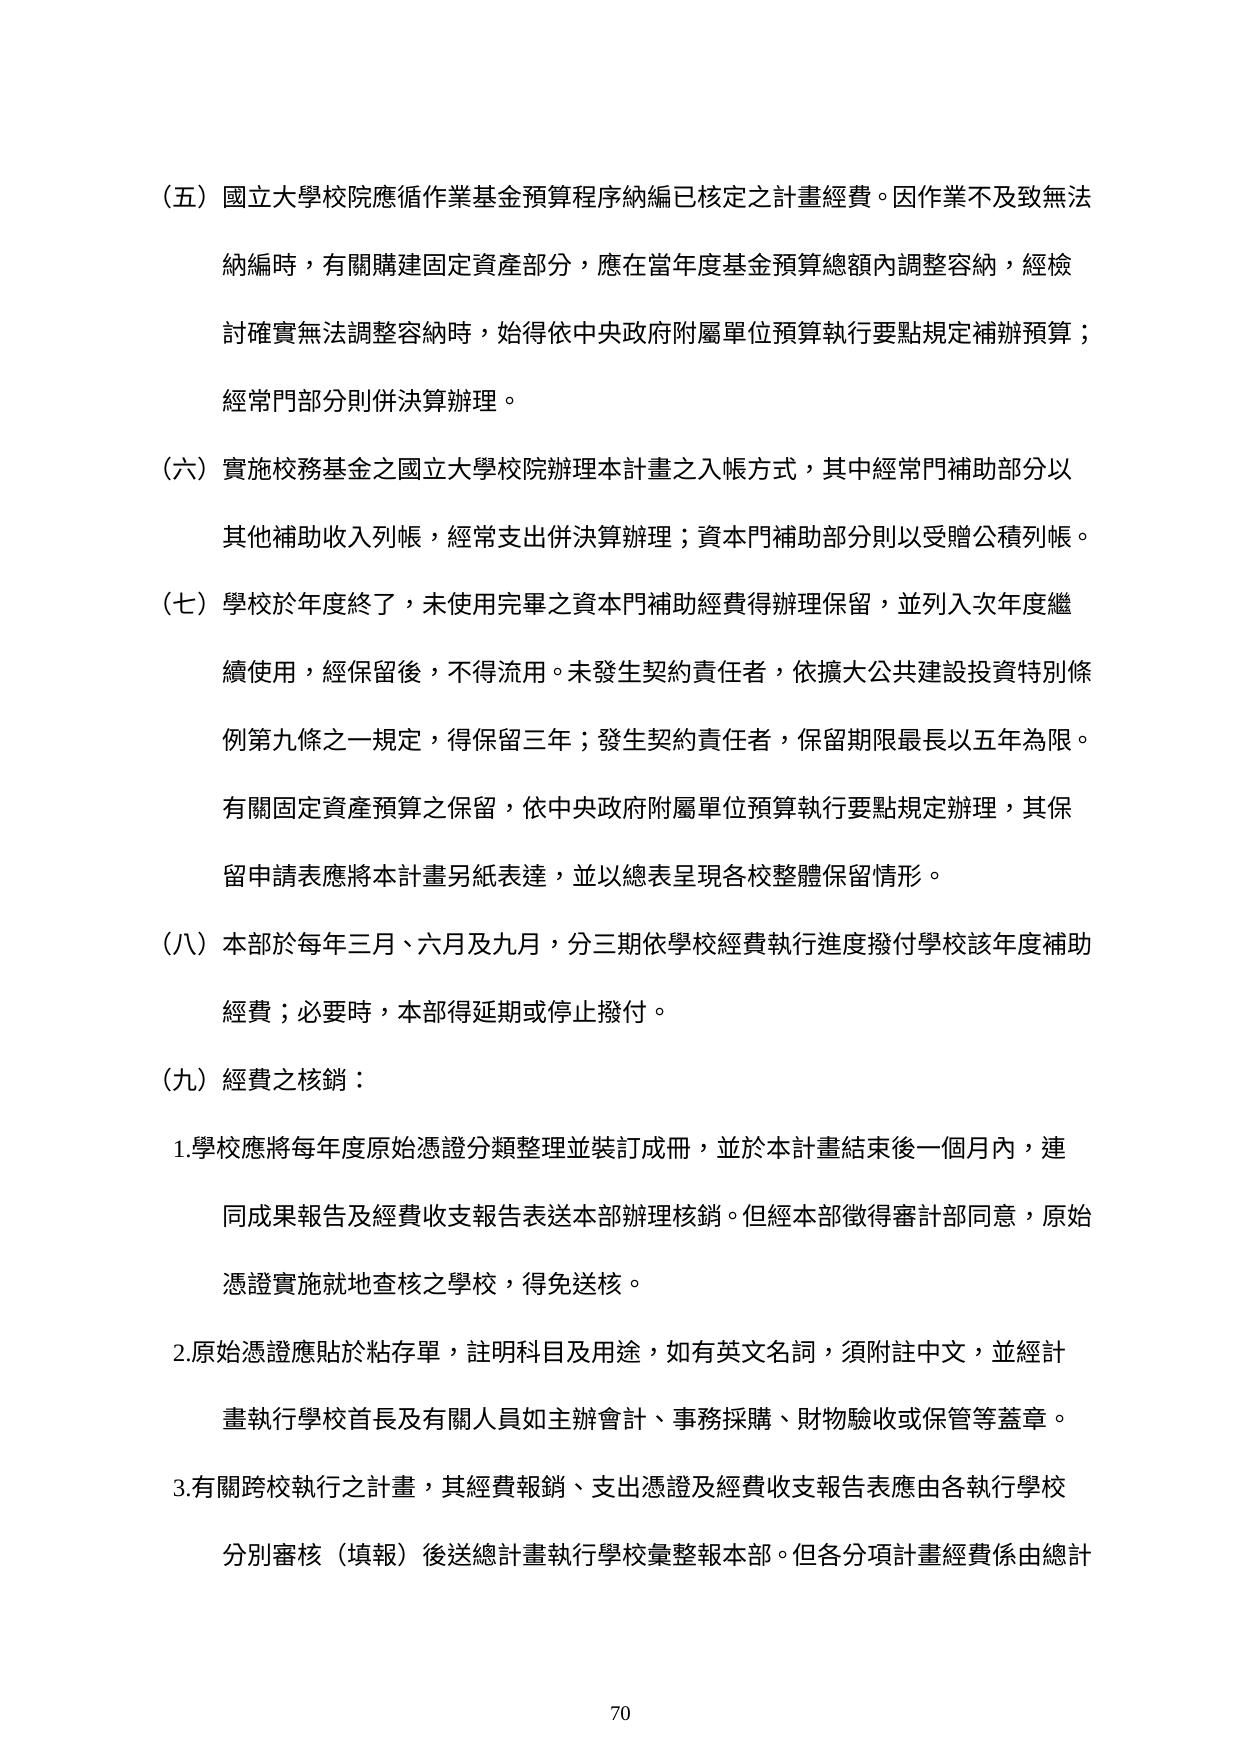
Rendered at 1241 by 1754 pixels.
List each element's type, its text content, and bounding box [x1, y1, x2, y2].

text 畫執行學校首長及有關人員如主辦會計、事務採購、財物驗收或保管等蓋章。 [223, 1384, 1092, 1452]
text （六）實施校務基金之國立大學校院辦理本計畫之入帳方式，其中經常門補助部分以其他補助收入列帳，經常支出併決算辦理；資本門補助部分則以受贈公積列帳。 [148, 433, 1092, 569]
text （五）國立大學校院應循作業基金預算程序納編已核定之計畫經費。因作業不及致無法納編時，有關購建固定資產部分，應在當年度基金預算總額內調整容納，經檢討確實無法調整容納時，始得依中央政府附屬單位預算執行要點規定補辦預算；經常門部分則併決算辦理。 [148, 162, 1092, 433]
text 同成果報告及經費收支報告表送本部辦理核銷。但經本部徵得審計部同意，原始 [223, 1180, 1092, 1248]
text （九）經費之核銷： [148, 1044, 1092, 1112]
text （八）本部於每年三月、六月及九月，分三期依學校經費執行進度撥付學校該年度補助經費；必要時，本部得延期或停止撥付。 [148, 909, 1092, 1044]
text 分別審核（填報）後送總計畫執行學校彙整報本部。但各分項計畫經費係由總計 [223, 1520, 1092, 1588]
text 2.原始憑證應貼於粘存單，註明科目及用途，如有英文名詞，須附註中文，並經計 [148, 1316, 1092, 1384]
text 1.學校應將每年度原始憑證分類整理並裝訂成冊，並於本計畫結束後一個月內，連 [148, 1112, 1092, 1180]
text （七）學校於年度終了，未使用完畢之資本門補助經費得辦理保留，並列入次年度繼續使用，經保留後，不得流用。未發生契約責任者，依擴大公共建設投資特別條例第九條之一規定，得保留三年；發生契約責任者，保留期限最長以五年為限。有關固定資產預算之保留，依中央政府附屬單位預算執行要點規定辦理，其保留申請表應將本計畫另紙表達，並以總表呈現各校整體保留情形。 [148, 569, 1092, 909]
text 3.有關跨校執行之計畫，其經費報銷、支出憑證及經費收支報告表應由各執行學校 [148, 1452, 1092, 1520]
text 憑證實施就地查核之學校，得免送核。 [223, 1248, 1092, 1316]
